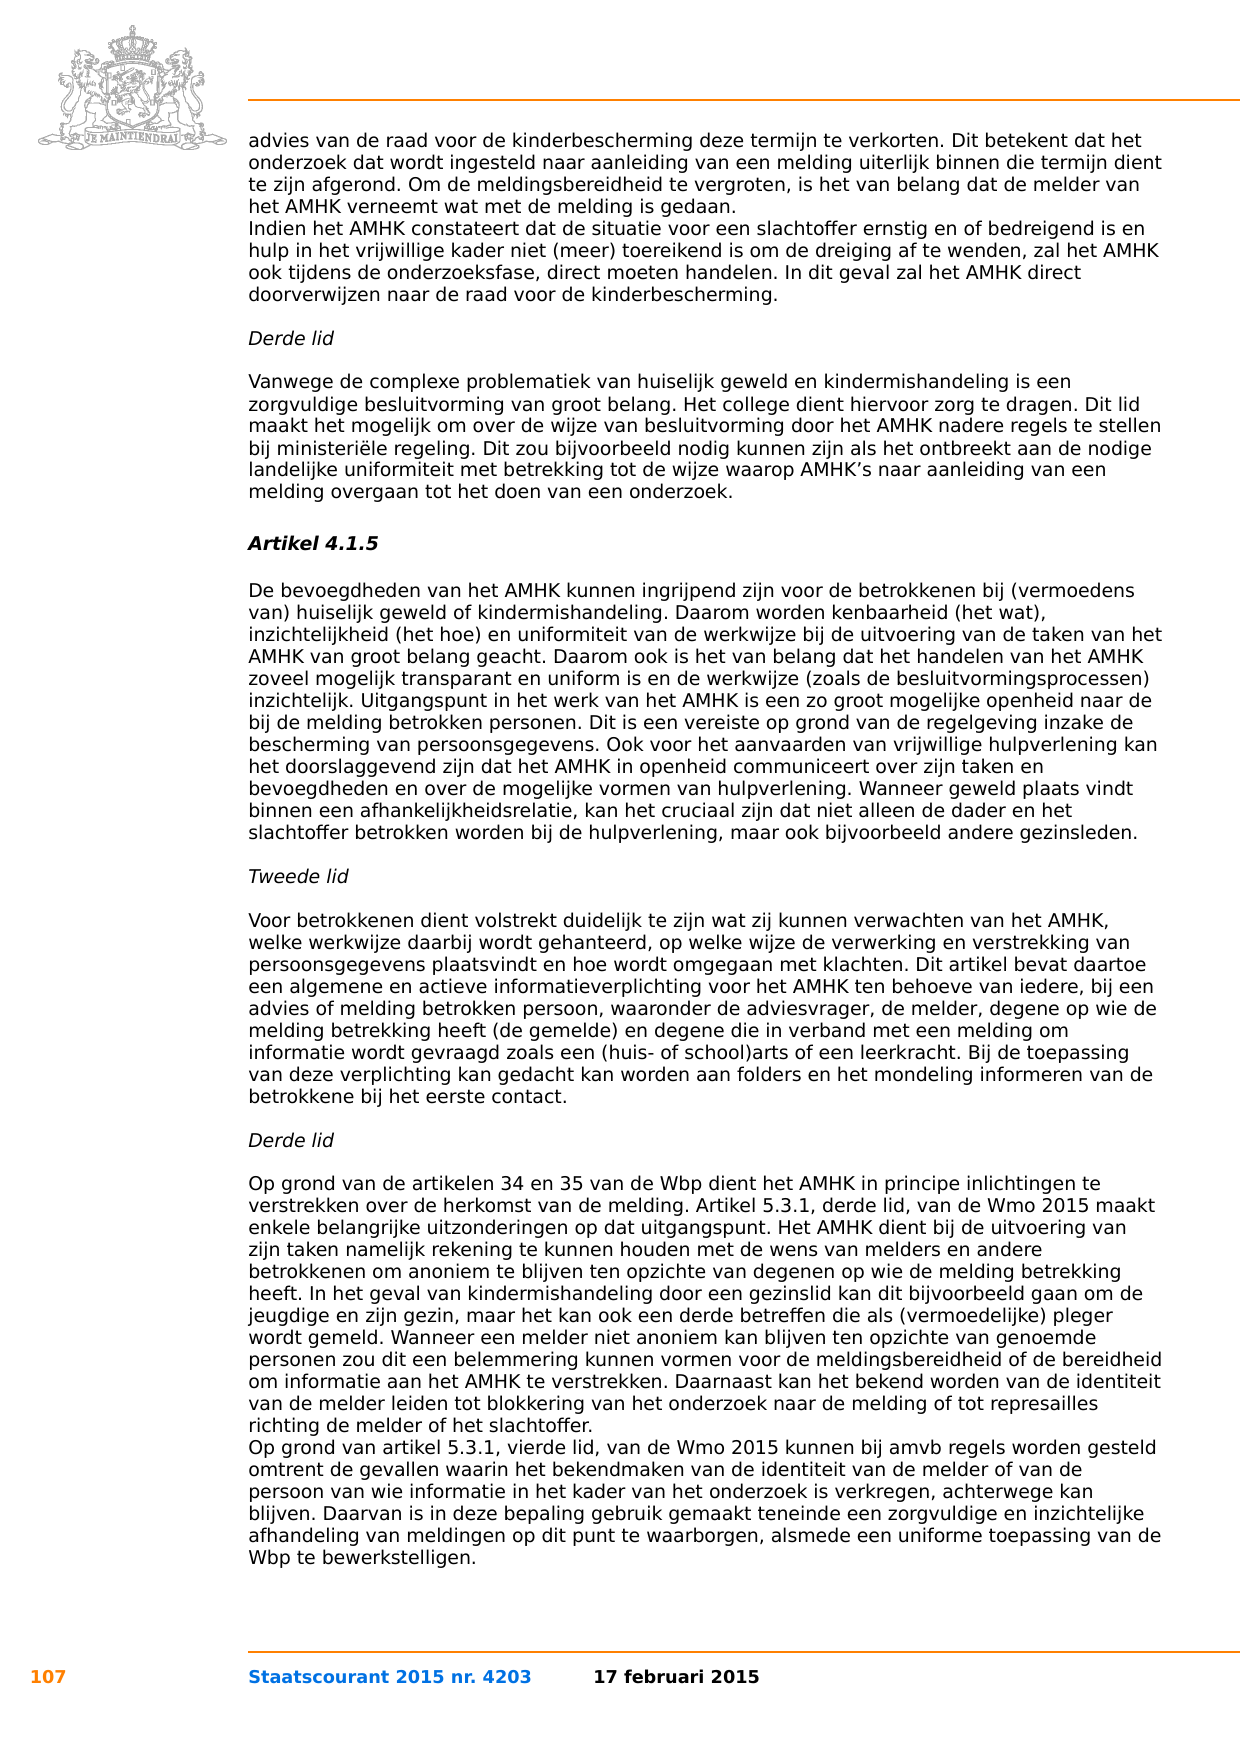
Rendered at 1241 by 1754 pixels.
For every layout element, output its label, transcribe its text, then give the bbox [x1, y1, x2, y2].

text Op grond van artikel 5.3.1, vierde lid, van de Wmo 2015 kunnen bij amvb regels worden gesteld omtrent de gevallen waarin het bekendmaken van de identiteit van de melder of van de persoon van wie informatie in het kader van het onderzoek is verkregen, achterwege kan blijven. Daarvan is in deze bepaling gebruik gemaakt teneinde een zorgvuldige en inzichtelijke afhandeling van meldingen op dit punt te waarborgen, alsmede een uniforme toepassing van de Wbp te bewerkstelligen. [248, 1437, 1163, 1569]
picture [38, 25, 227, 150]
text advies van de raad voor de kinderbescherming deze termijn te verkorten. Dit betekent dat het onderzoek dat wordt ingesteld naar aanleiding van een melding uiterlijk binnen die termijn dient te zijn afgerond. Om de meldingsbereidheid te vergroten, is het van belang dat de melder van het AMHK verneemt wat met de melding is gedaan. [248, 130, 1163, 218]
text Op grond van de artikelen 34 en 35 van de Wbp dient het AMHK in principe inlichtingen te verstrekken over de herkomst van de melding. Artikel 5.3.1, derde lid, van de Wmo 2015 maakt enkele belangrijke uitzonderingen op dat uitgangspunt. Het AMHK dient bij de uitvoering van zijn taken namelijk rekening te kunnen houden met de wens van melders en andere betrokkenen om anoniem te blijven ten opzichte van degenen op wie de melding betrekking heeft. In het geval van kindermishandeling door een gezinslid kan dit bijvoorbeeld gaan om de jeugdige en zijn gezin, maar het kan ook een derde betreffen die als (vermoedelijke) pleger wordt gemeld. Wanneer een melder niet anoniem kan blijven ten opzichte van genoemde personen zou dit een belemmering kunnen vormen voor de meldingsbereidheid of de bereidheid om informatie aan het AMHK te verstrekken. Daarnaast kan het bekend worden van de identiteit van de melder leiden tot blokkering van het onderzoek naar de melding of tot represailles richting de melder of het slachtoffer. [248, 1173, 1163, 1437]
subtitle Derde lid [248, 328, 1163, 349]
text Vanwege de complexe problematiek van huiselijk geweld en kindermishandeling is een zorgvuldige besluitvorming van groot belang. Het college dient hiervoor zorg te dragen. Dit lid maakt het mogelijk om over de wijze van besluitvorming door het AMHK nadere regels te stellen bij ministeriële regeling. Dit zou bijvoorbeeld nodig kunnen zijn als het ontbreekt aan de nodige landelijke uniformiteit met betrekking tot de wijze waarop AMHK’s naar aanleiding van een melding overgaan tot het doen van een onderzoek. [248, 371, 1163, 503]
text De bevoegdheden van het AMHK kunnen ingrijpend zijn voor de betrokkenen bij (vermoedens van) huiselijk geweld of kindermishandeling. Daarom worden kenbaarheid (het wat), inzichtelijkheid (het hoe) en uniformiteit van de werkwijze bij de uitvoering van de taken van het AMHK van groot belang geacht. Daarom ook is het van belang dat het handelen van het AMHK zoveel mogelijk transparant en uniform is en de werkwijze (zoals de besluitvormingsprocessen) inzichtelijk. Uitgangspunt in het werk van het AMHK is een zo groot mogelijke openheid naar de bij de melding betrokken personen. Dit is een vereiste op grond van de regelgeving inzake de bescherming van persoonsgegevens. Ook voor het aanvaarden van vrijwillige hulpverlening kan het doorslaggevend zijn dat het AMHK in openheid communiceert over zijn taken en bevoegdheden en over de mogelijke vormen van hulpverlening. Wanneer geweld plaats vindt binnen een afhankelijkheidsrelatie, kan het cruciaal zijn dat niet alleen de dader en het slachtoffer betrokken worden bij de hulpverlening, maar ook bijvoorbeeld andere gezinsleden. [248, 580, 1163, 844]
subtitle Tweede lid [248, 866, 1163, 888]
text Voor betrokkenen dient volstrekt duidelijk te zijn wat zij kunnen verwachten van het AMHK, welke werkwijze daarbij wordt gehanteerd, op welke wijze de verwerking en verstrekking van persoonsgegevens plaatsvindt en hoe wordt omgegaan met klachten. Dit artikel bevat daartoe een algemene en actieve informatieverplichting voor het AMHK ten behoeve van iedere, bij een advies of melding betrokken persoon, waaronder de adviesvrager, de melder, degene op wie de melding betrekking heeft (de gemelde) en degene die in verband met een melding om informatie wordt gevraagd zoals een (huis- of school)arts of een leerkracht. Bij de toepassing van deze verplichting kan gedacht kan worden aan folders en het mondeling informeren van de betrokkene bij het eerste contact. [248, 910, 1163, 1108]
subtitle Derde lid [248, 1129, 1163, 1151]
text Indien het AMHK constateert dat de situatie voor een slachtoffer ernstig en of bedreigend is en hulp in het vrijwillige kader niet (meer) toereikend is om de dreiging af te wenden, zal het AMHK ook tijdens de onderzoeksfase, direct moeten handelen. In dit geval zal het AMHK direct doorverwijzen naar de raad voor de kinderbescherming. [248, 218, 1163, 306]
subtitle Artikel 4.1.5 [248, 533, 1163, 555]
